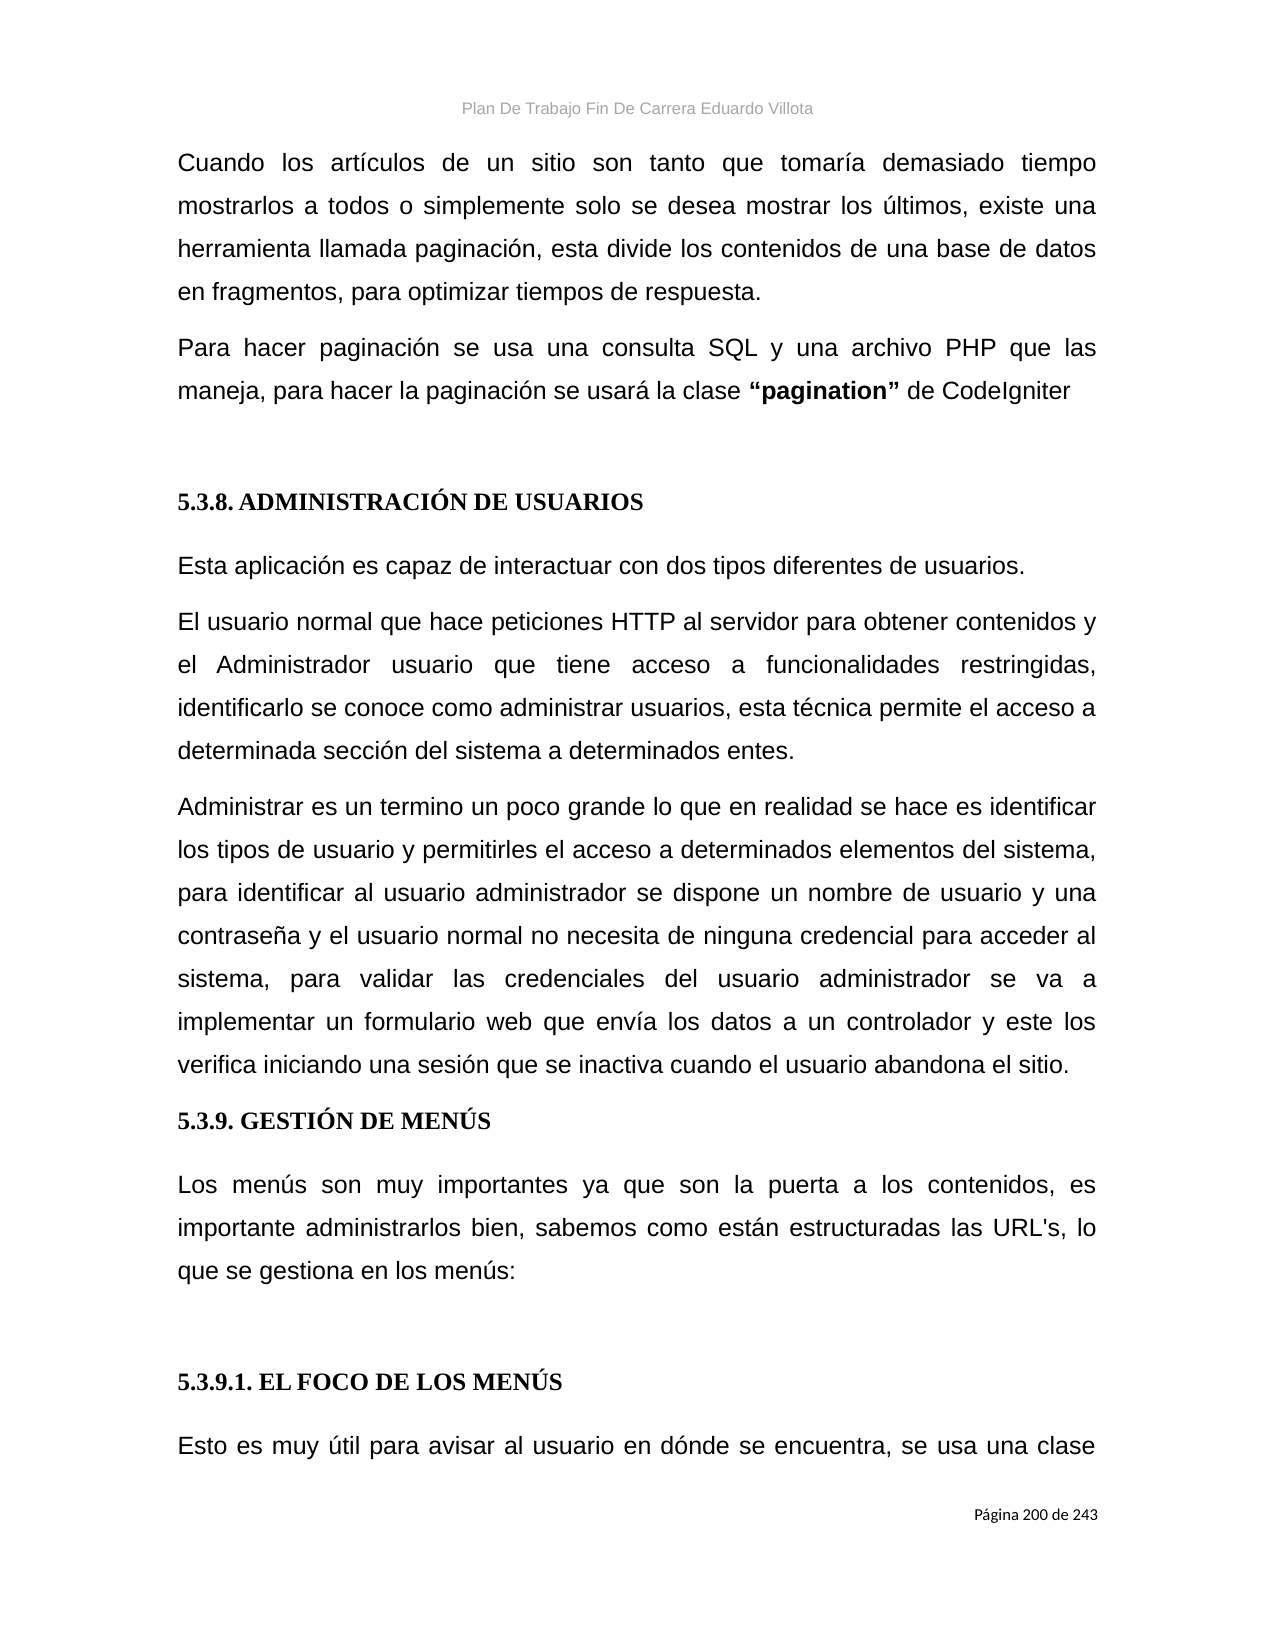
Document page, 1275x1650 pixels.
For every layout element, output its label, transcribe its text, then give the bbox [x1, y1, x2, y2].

text 5.3.9.1. EL FOCO DE LOS MENÚS [177, 1367, 1098, 1396]
text Para hacer paginación se usa una consulta SQL y una archivo PHP que las maneja, para hacer la paginación se usará la clase “pagination” de CodeIgniter [177, 333, 1098, 404]
text Los menús son muy importantes ya que son la puerta a los contenidos, es importante administrarlos bien, sabemos como están estructuradas las URL's, lo que se gestiona en los menús: [177, 1170, 1098, 1285]
text 5.3.9. GESTIÓN DE MENÚS [177, 1106, 1098, 1135]
text Administrar es un termino un poco grande lo que en realidad se hace es identificar los tipos de usuario y permitirles el acceso a determinados elementos del sistema, para identificar al usuario administrador se dispone un nombre de usuario y una contraseña y el usuario normal no necesita de ninguna credencial para acceder al sistema, para validar las credenciales del usuario administrador se va a implementar un formulario web que envía los datos a un controlador y este los verifica iniciando una sesión que se inactiva cuando el usuario abandona el sitio. [177, 792, 1098, 1079]
text Cuando los artículos de un sitio son tanto que tomaría demasiado tiempo mostrarlos a todos o simplemente solo se desea mostrar los últimos, existe una herramienta llamada paginación, esta divide los contenidos de una base de datos en fragmentos, para optimizar tiempos de respuesta. [177, 148, 1098, 306]
text Esto es muy útil para avisar al usuario en dónde se encuentra, se usa una clase [177, 1431, 1098, 1460]
text 5.3.8. ADMINISTRACIÓN DE USUARIOS [177, 487, 1098, 516]
text Esta aplicación es capaz de interactuar con dos tipos diferentes de usuarios. [177, 551, 1098, 580]
text El usuario normal que hace peticiones HTTP al servidor para obtener contenidos y el Administrador usuario que tiene acceso a funcionalidades restringidas, identificarlo se conoce como administrar usuarios, esta técnica permite el acceso a determinada sección del sistema a determinados entes. [177, 607, 1098, 765]
